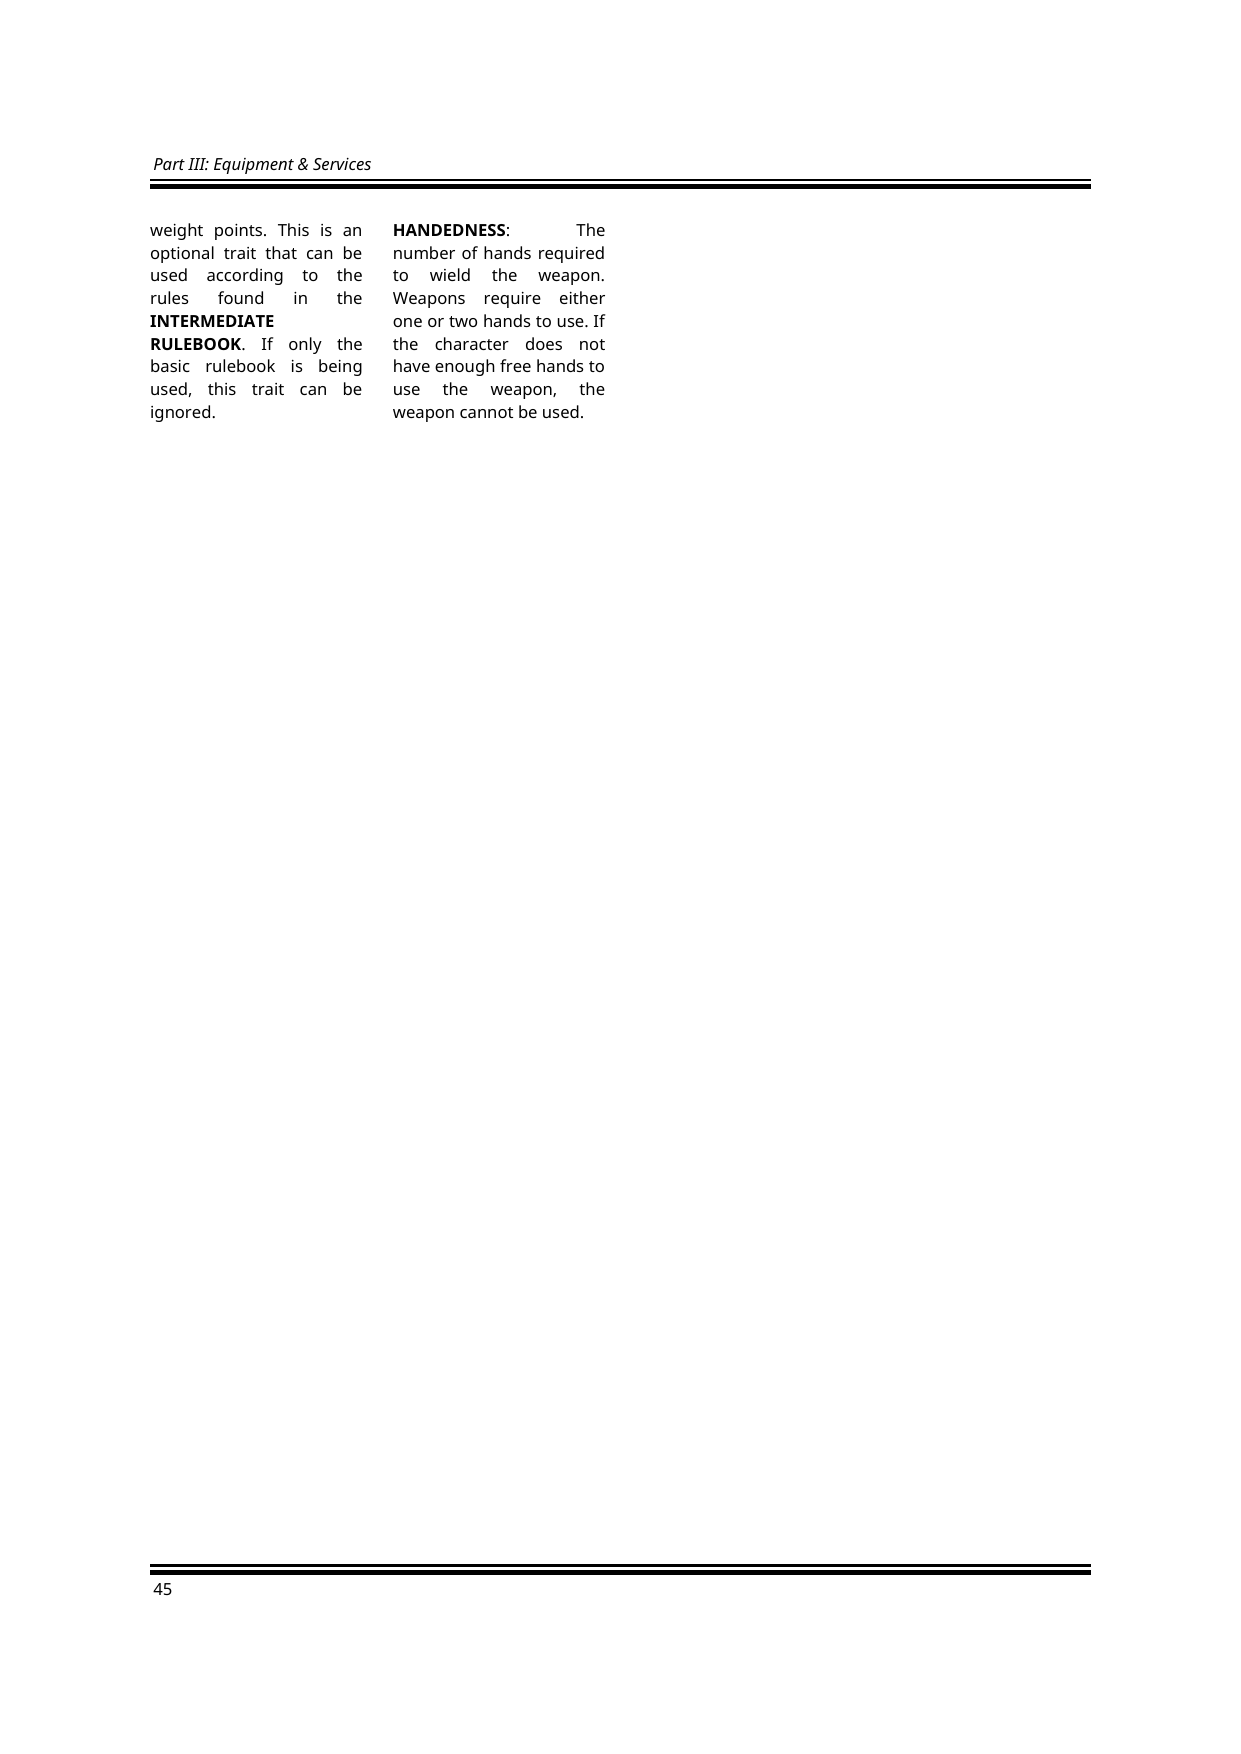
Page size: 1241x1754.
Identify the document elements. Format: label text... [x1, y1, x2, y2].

text HANDEDNESS: The number of hands required to wield the weapon. Weapons require either one or two hands to use. If the character does not have enough free hands to use the weapon, the weapon cannot be used. [393, 219, 605, 423]
text weight points. This is an optional trait that can be used according to the rules found in the INTERMEDIATE RULEBOOK. If only the basic rulebook is being used, this trait can be ignored. [150, 219, 363, 423]
